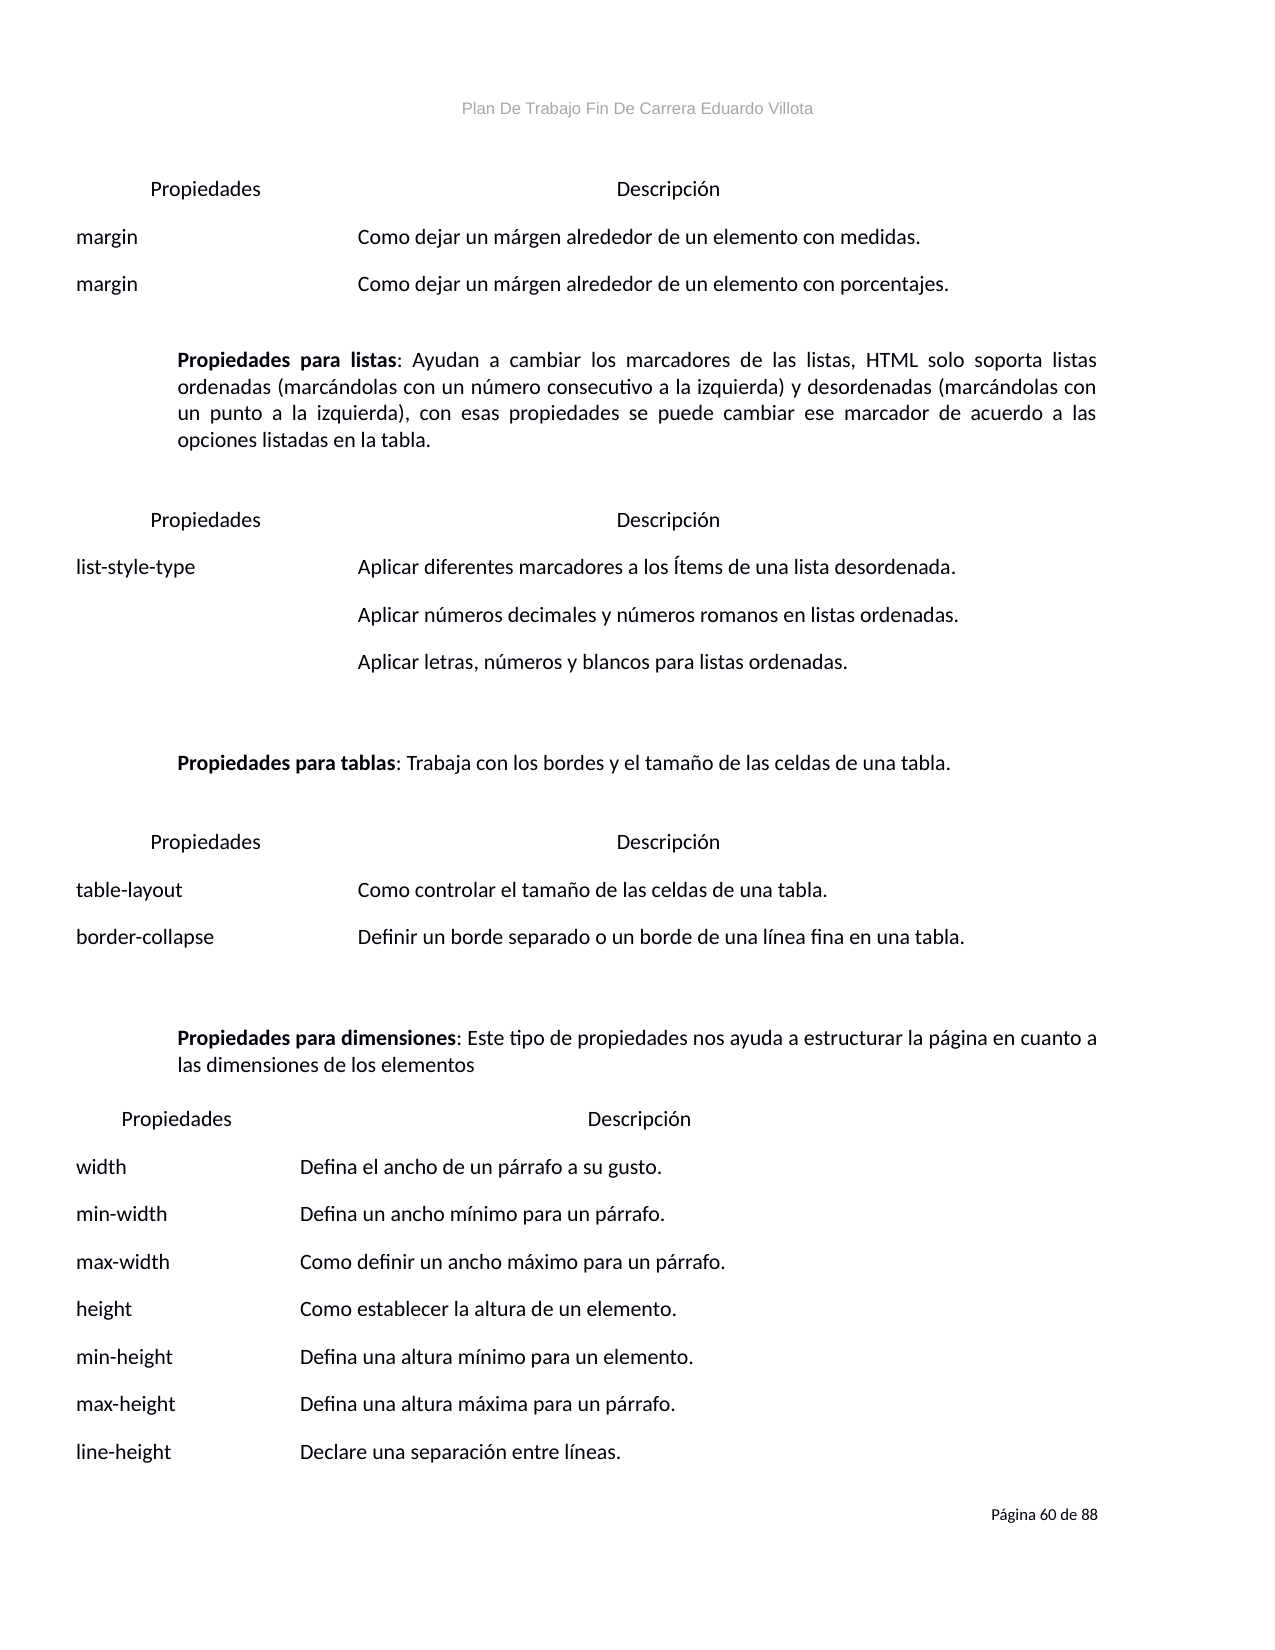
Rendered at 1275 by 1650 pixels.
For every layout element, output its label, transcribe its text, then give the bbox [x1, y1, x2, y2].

text Propiedades para dimensiones: Este tipo de propiedades nos ayuda a estructurar la página en cuanto a las dimensiones de los elementos [177, 1024, 1098, 1077]
table_cell Aplicar diferentes marcadores a los Ítems de una lista desordenada. [346, 553, 990, 601]
table_header Descripción [289, 1105, 990, 1153]
table_cell Definir un borde separado o un borde de una línea fina en una tabla. [346, 924, 990, 971]
table_cell Defina un ancho mínimo para un párrafo. [289, 1200, 990, 1248]
table_header Descripción [346, 829, 990, 876]
table_header Propiedades [65, 506, 346, 553]
table_cell margin [65, 271, 346, 318]
table_cell max-height [65, 1390, 288, 1438]
table_cell list-style-type [65, 553, 346, 696]
table_cell Aplicar letras, números y blancos para listas ordenadas. [346, 648, 990, 696]
table_cell Como establecer la altura de un elemento. [289, 1295, 990, 1343]
text Propiedades para tablas: Trabaja con los bordes y el tamaño de las celdas de una tabla. [177, 749, 1098, 776]
table_cell table-layout [65, 876, 346, 923]
table_cell min-width [65, 1200, 288, 1248]
table_header Propiedades [65, 829, 346, 876]
table_cell height [65, 1295, 288, 1343]
table_cell Como dejar un márgen alrededor de un elemento con medidas. [346, 223, 990, 271]
text Propiedades para listas: Ayudan a cambiar los marcadores de las listas, HTML solo soporta listas ordenadas (marcándolas con un número consecutivo a la izquierda) y desordenadas (marcándolas con un punto a la izquierda), con esas propiedades se puede cambiar ese marcador de acuerdo a las opciones listadas en la tabla. [177, 346, 1098, 453]
table_cell border-collapse [65, 924, 346, 971]
table_cell Defina una altura mínimo para un elemento. [289, 1343, 990, 1390]
table_cell width [65, 1153, 288, 1200]
table_cell Aplicar números decimales y números romanos en listas ordenadas. [346, 601, 990, 648]
table_cell min-height [65, 1343, 288, 1390]
table_header Propiedades [65, 1105, 288, 1153]
table_cell Defina una altura máxima para un párrafo. [289, 1390, 990, 1438]
table_cell Como definir un ancho máximo para un párrafo. [289, 1248, 990, 1295]
table_cell margin [65, 223, 346, 271]
table_cell Declare una separación entre líneas. [289, 1438, 990, 1485]
table_header Propiedades [65, 176, 346, 223]
table_cell line-height [65, 1438, 288, 1485]
table_cell Como controlar el tamaño de las celdas de una tabla. [346, 876, 990, 923]
table_header Descripción [346, 506, 990, 553]
table_header Descripción [346, 176, 990, 223]
table_cell max-width [65, 1248, 288, 1295]
table_cell Como dejar un márgen alrededor de un elemento con porcentajes. [346, 271, 990, 318]
table_cell Defina el ancho de un párrafo a su gusto. [289, 1153, 990, 1200]
